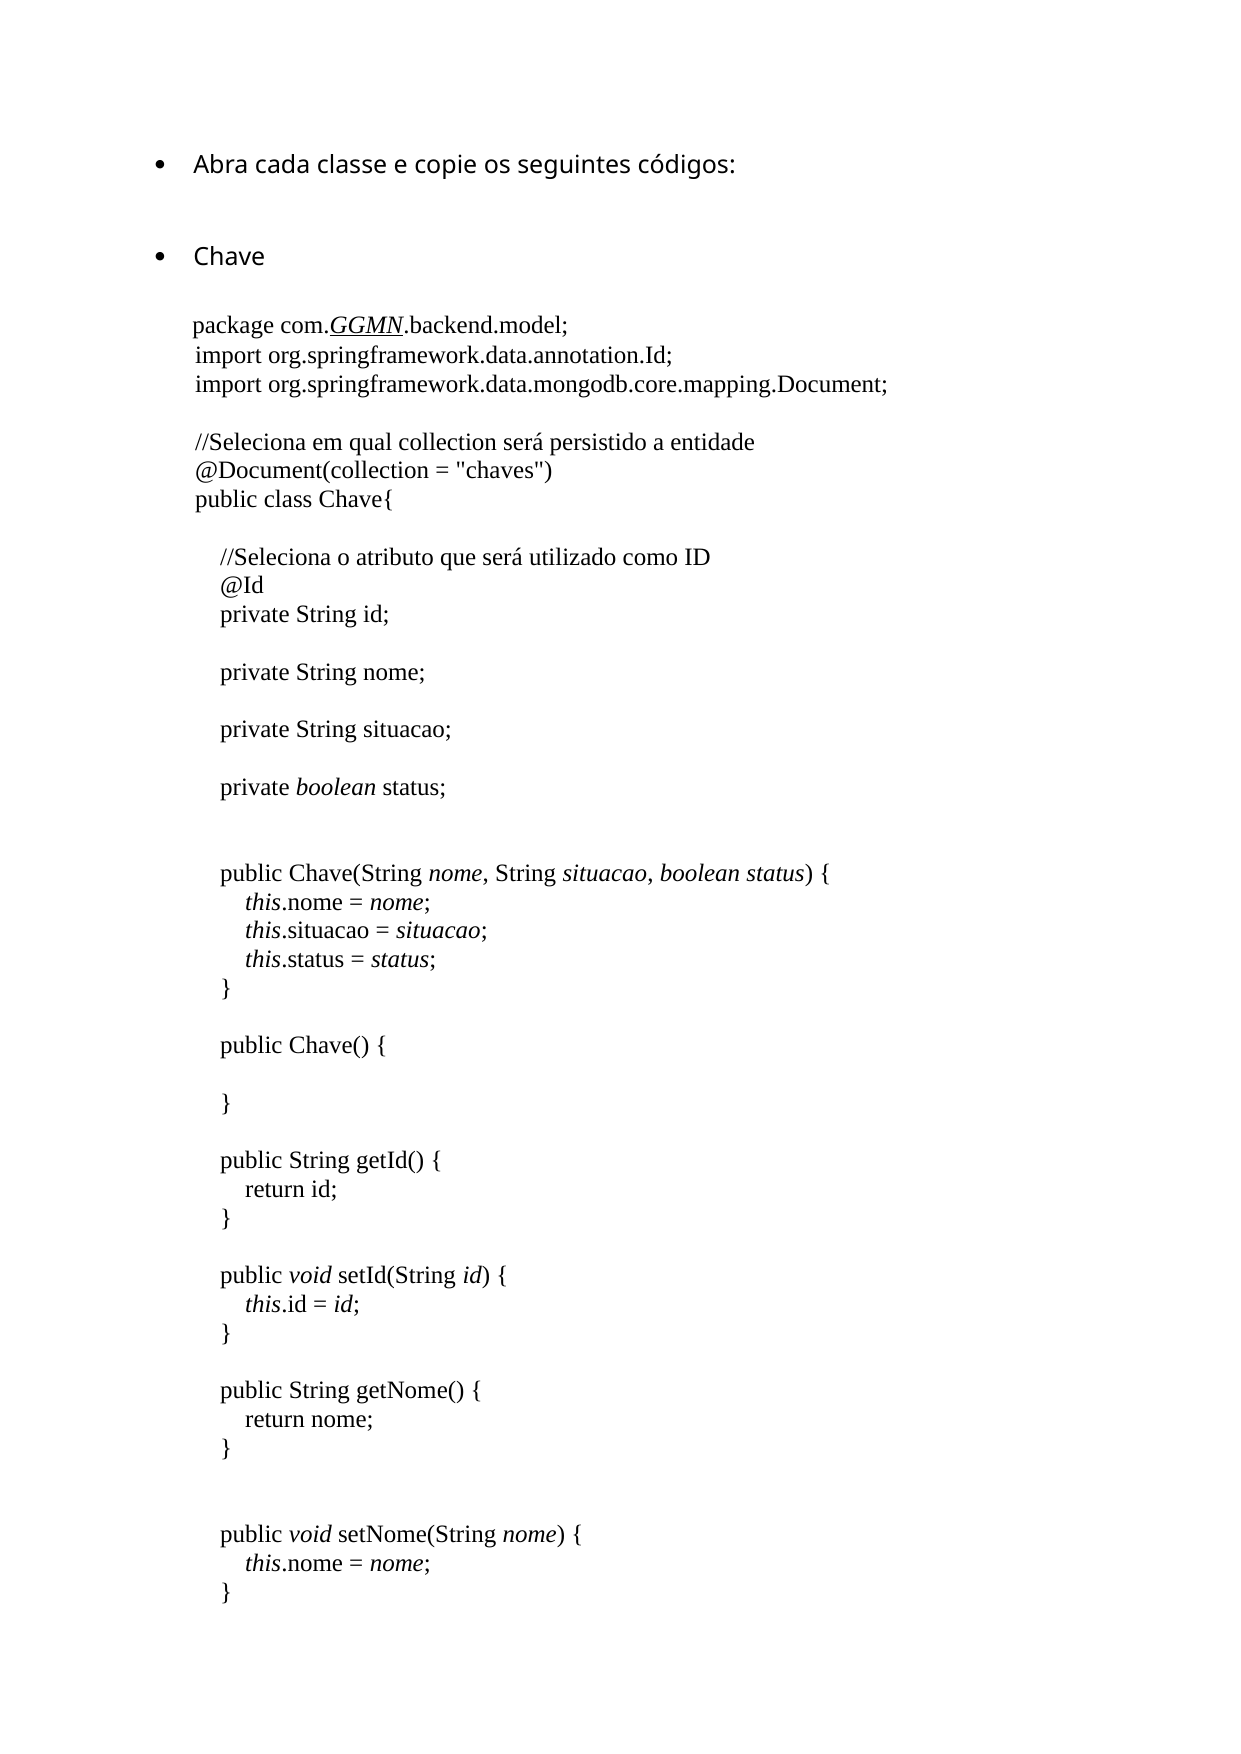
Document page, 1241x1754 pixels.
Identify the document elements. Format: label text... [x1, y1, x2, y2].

text return id; [195, 1174, 1122, 1203]
text public Chave(String nome, String situacao, boolean status) { [195, 858, 1122, 887]
text public void setId(String id) { [195, 1261, 1122, 1289]
text return nome; [195, 1404, 1122, 1433]
text import org.springframework.data.mongodb.core.mapping.Document; [195, 369, 1122, 398]
list Chave [156, 238, 1122, 272]
text //Seleciona o atributo que será utilizado como ID [195, 542, 1122, 571]
list Abra cada classe e copie os seguintes códigos: [156, 147, 1122, 181]
text } [195, 1203, 1122, 1232]
text } [195, 1088, 1122, 1117]
text this.id = id; [195, 1289, 1122, 1318]
text //Seleciona em qual collection será persistido a entidade [195, 427, 1122, 456]
text private boolean status; [195, 772, 1122, 801]
text } [195, 1318, 1122, 1347]
text public void setNome(String nome) { [195, 1519, 1122, 1548]
text package com.GGMN.backend.model; [118, 307, 1122, 341]
text @Id [195, 571, 1122, 599]
text public class Chave{ [195, 484, 1122, 513]
text public String getId() { [195, 1146, 1122, 1174]
text private String nome; [195, 657, 1122, 686]
text import org.springframework.data.annotation.Id; [195, 341, 1122, 369]
text private String id; [195, 599, 1122, 628]
text this.situacao = situacao; [195, 916, 1122, 944]
text } [195, 1433, 1122, 1462]
text @Document(collection = "chaves") [195, 456, 1122, 484]
text } [195, 973, 1122, 1002]
text public String getNome() { [195, 1376, 1122, 1404]
text } [195, 1577, 1122, 1606]
text public Chave() { [195, 1031, 1122, 1059]
text this.nome = nome; [195, 1548, 1122, 1577]
text this.status = status; [195, 944, 1122, 973]
text this.nome = nome; [195, 887, 1122, 916]
text private String situacao; [195, 714, 1122, 743]
